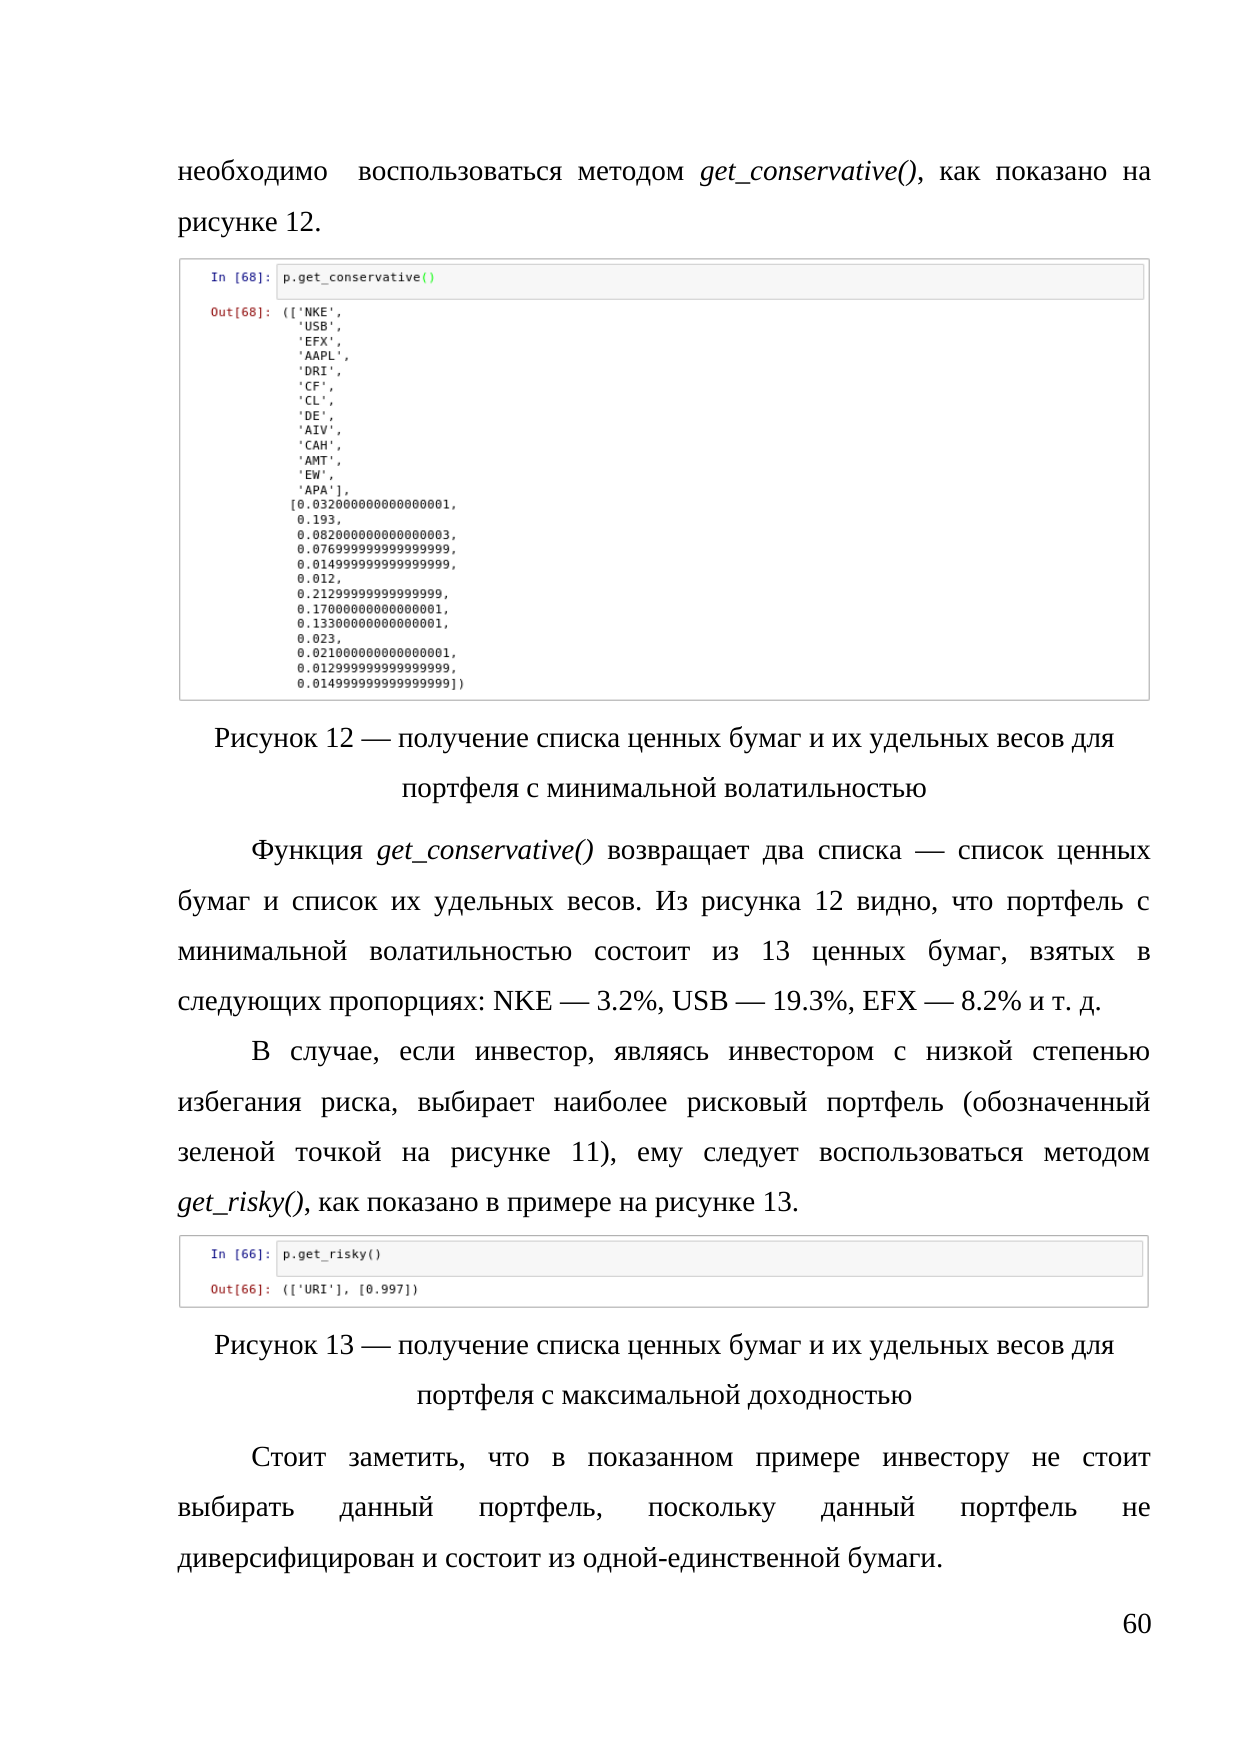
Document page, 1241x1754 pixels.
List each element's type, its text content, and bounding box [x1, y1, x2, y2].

picture [177, 1234, 1152, 1310]
picture [177, 254, 1152, 703]
text необходимо воспользоваться методом get_conservative(), как показано на рисунке 12. [177, 153, 1152, 237]
text Стоит заметить, что в показанном примере инвестору не стоит выбирать данный портфель, поскольку данный портфель не диверсифицирован и состоит из одной-единственной бумаги. [177, 1439, 1152, 1573]
text Функция get_conservative() возвращает два списка — список ценных бумаг и список их удельных весов. Из рисунка 12 видно, что портфель с минимальной волатильностью состоит из 13 ценных бумаг, взятых в следующих пропорциях: NKE — 3.2%, USB — 19.3%, EFX — 8.2% и т. д. [177, 832, 1152, 1017]
text В случае, если инвестор, являясь инвестором с низкой степенью избегания риска, выбирает наиболее рисковый портфель (обозначенный зеленой точкой на рисунке 11), ему следует воспользоваться методом get_risky(), как показано в примере на рисунке 13. [177, 1033, 1152, 1218]
text Рисунок 13 — получение списка ценных бумаг и их удельных весов для портфеля с максимальной доходностью [177, 1310, 1152, 1411]
text Рисунок 12 — получение списка ценных бумаг и их удельных весов для портфеля с минимальной волатильностью [177, 703, 1152, 804]
